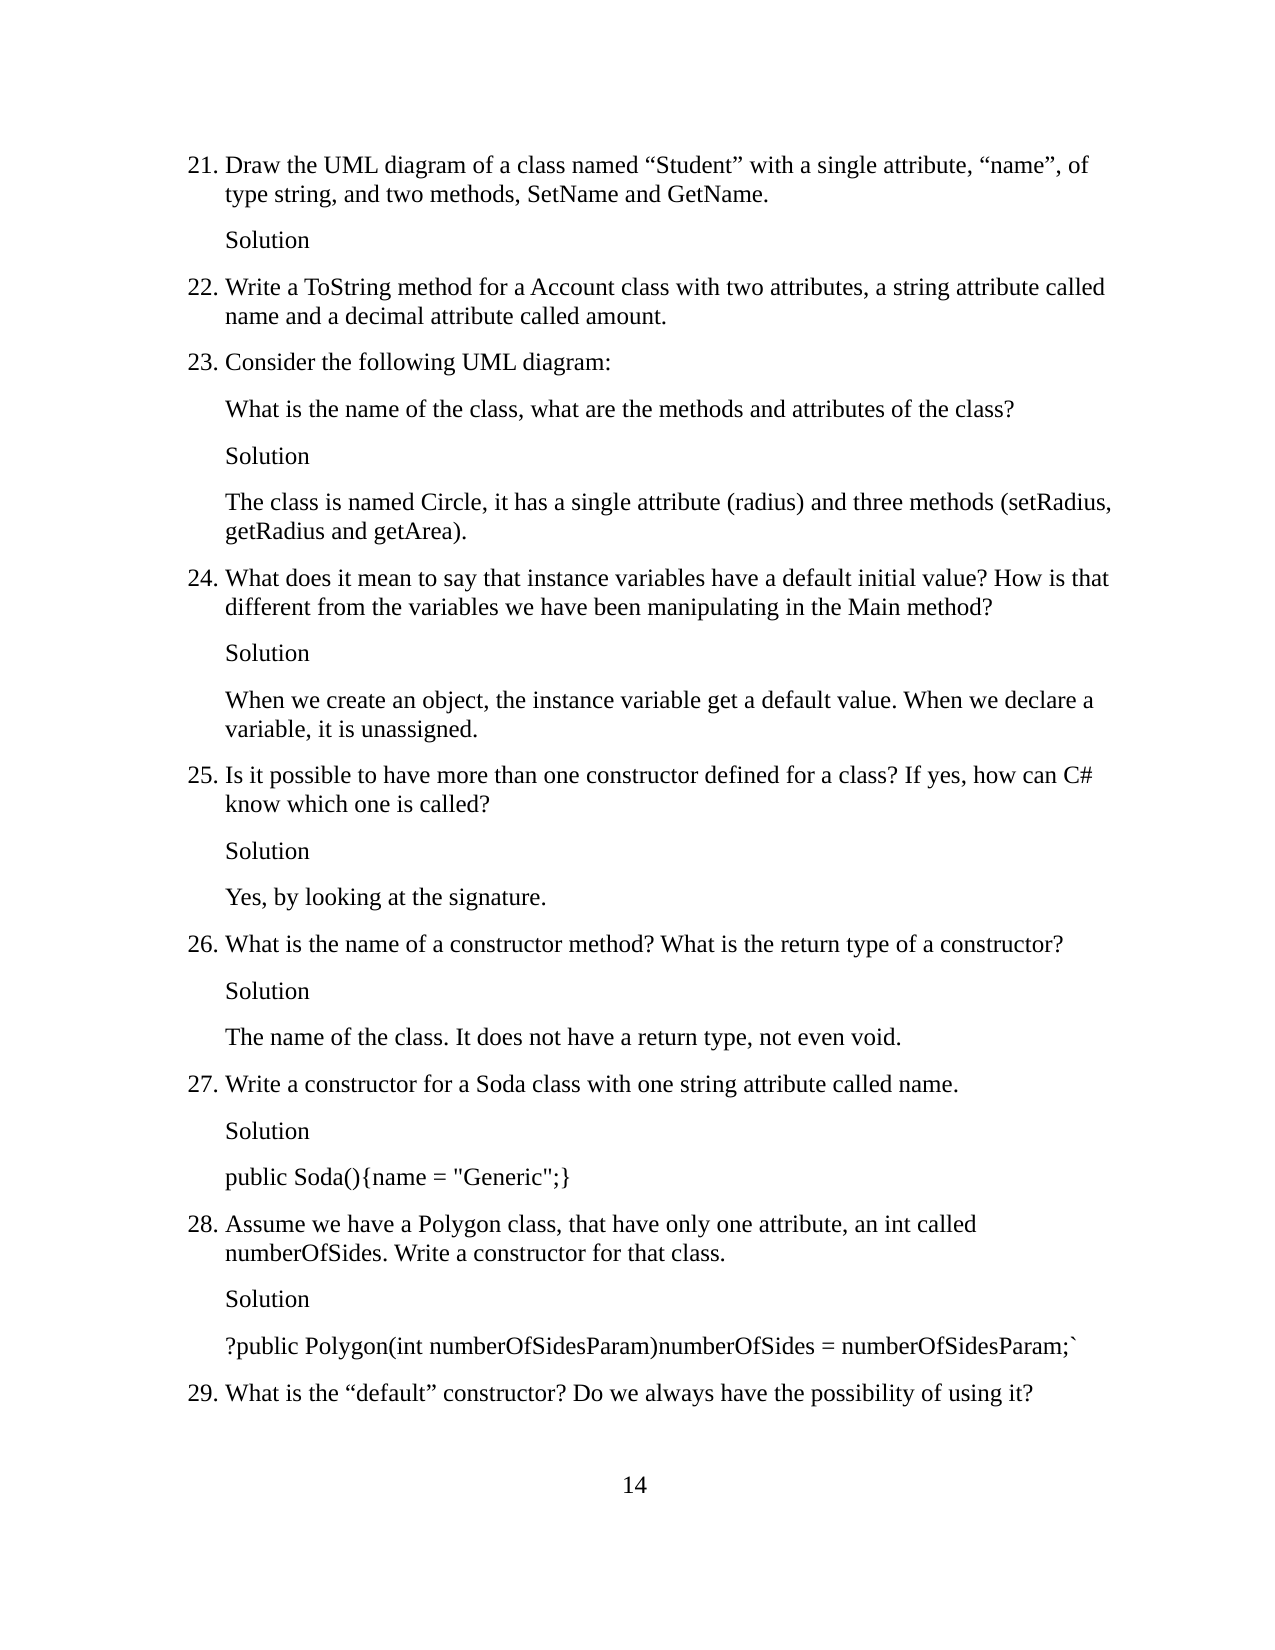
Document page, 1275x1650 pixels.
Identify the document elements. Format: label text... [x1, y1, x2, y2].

list What is the “default” constructor? Do we always have the possibility of using it? [187, 1378, 1125, 1407]
list Write a ToString method for a Account class with two attributes, a string attribute called name and a decimal attribute called amount. [187, 272, 1125, 329]
list public Soda(){name = "Generic";} [187, 1162, 1125, 1191]
list Solution [187, 225, 1125, 254]
list The class is named Circle, it has a single attribute (radius) and three methods (setRadius, getRadius and getArea). [187, 487, 1125, 545]
list What does it mean to say that instance variables have a default initial value? How is that different from the variables we have been manipulating in the Main method? [187, 563, 1125, 620]
list The name of the class. It does not have a return type, not even void. [187, 1022, 1125, 1051]
list Solution [187, 836, 1125, 864]
list When we create an object, the instance variable get a default value. When we declare a variable, it is unassigned. [187, 685, 1125, 742]
list Draw the UML diagram of a class named “Student” with a single attribute, “name”, of type string, and two methods, SetName and GetName. [187, 150, 1125, 207]
list Write a constructor for a Soda class with one string attribute called name. [187, 1069, 1125, 1098]
list What is the name of the class, what are the methods and attributes of the class? [187, 394, 1125, 423]
list ?public Polygon(int numberOfSidesParam)numberOfSides = numberOfSidesParam;` [187, 1331, 1125, 1360]
list Solution [187, 1284, 1125, 1313]
list Solution [187, 638, 1125, 667]
list Solution [187, 1116, 1125, 1144]
list Is it possible to have more than one constructor defined for a class? If yes, how can C# know which one is called? [187, 760, 1125, 818]
list What is the name of a constructor method? What is the return type of a constructor? [187, 929, 1125, 958]
list Solution [187, 441, 1125, 469]
list Solution [187, 976, 1125, 1004]
list Yes, by looking at the signature. [187, 882, 1125, 911]
list Assume we have a Polygon class, that have only one attribute, an int called numberOfSides. Write a constructor for that class. [187, 1209, 1125, 1267]
list Consider the following UML diagram: [187, 347, 1125, 376]
